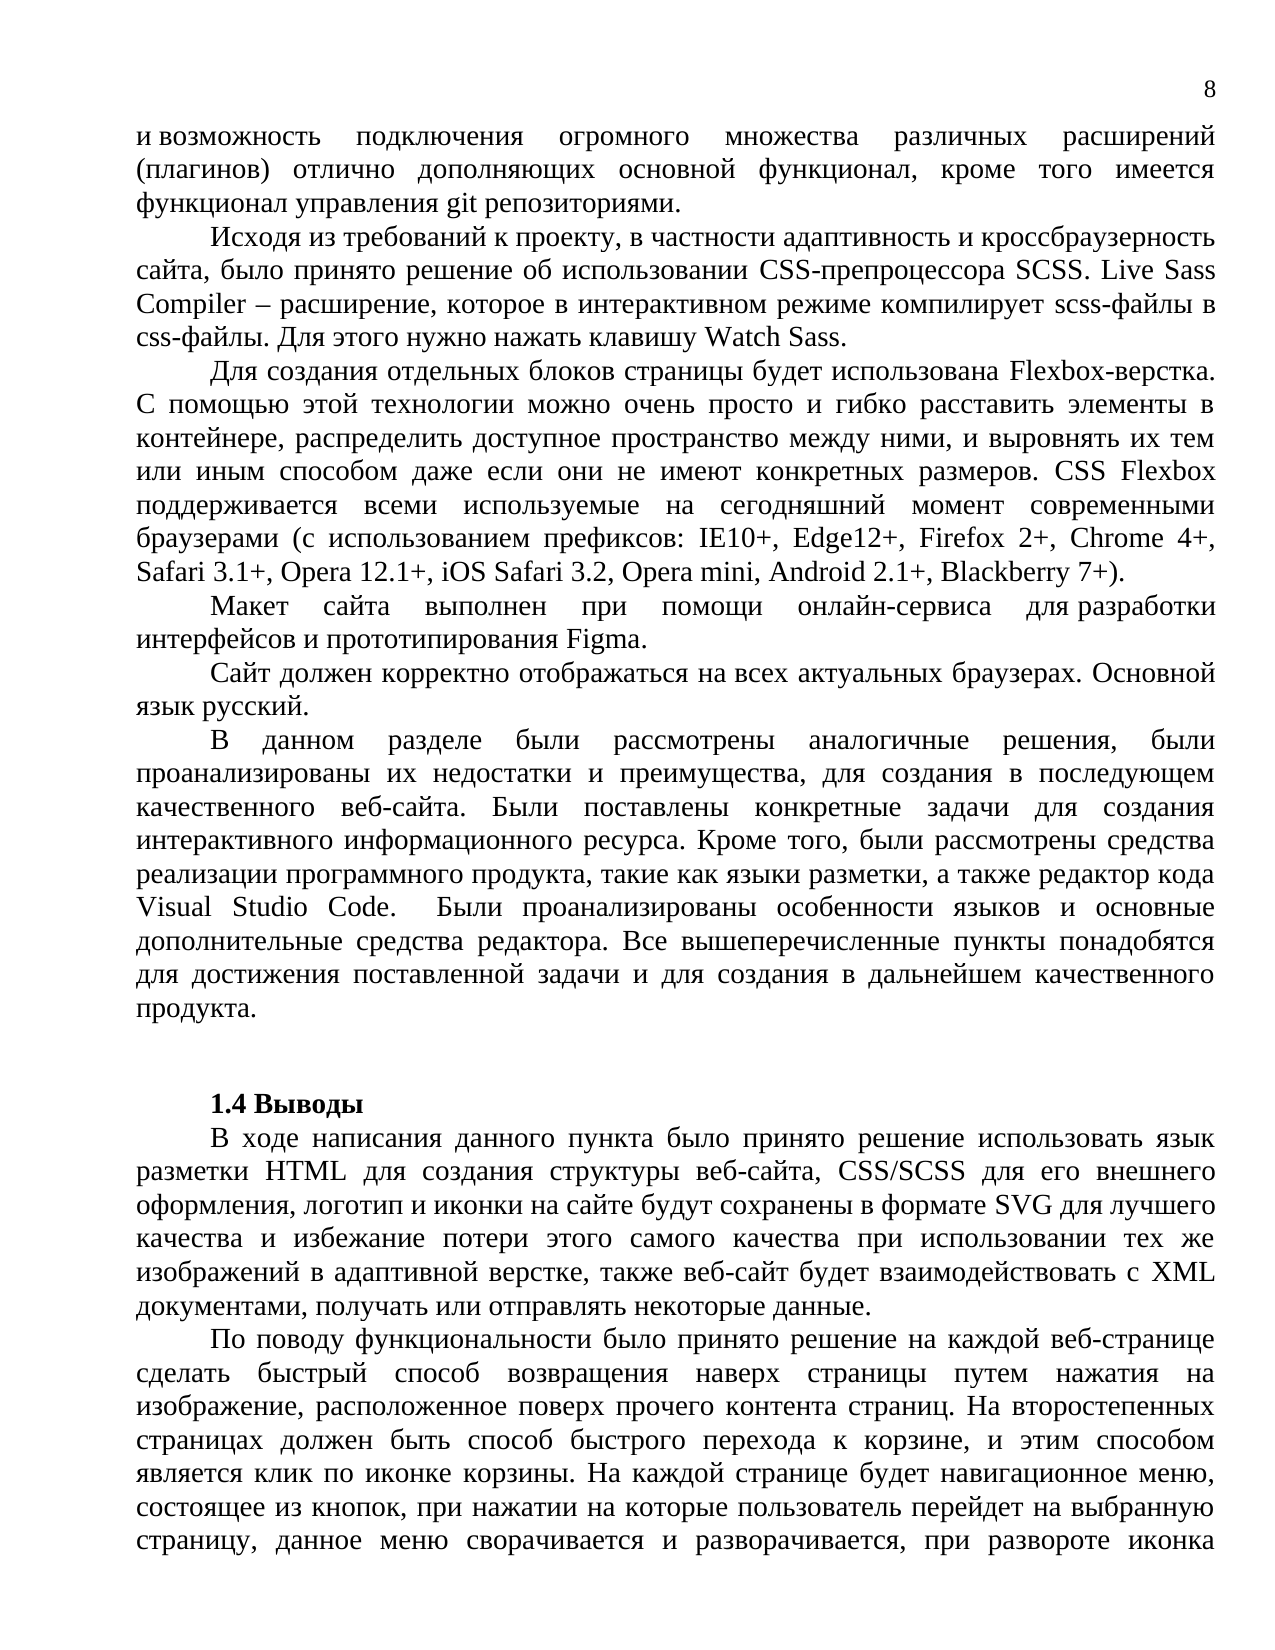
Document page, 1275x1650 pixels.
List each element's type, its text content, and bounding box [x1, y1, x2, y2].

list Выводы [210, 1086, 1216, 1120]
text Для создания отдельных блоков страницы будет использована Flexbox-верстка. С помощью этой технологии можно очень просто и гибко расставить элементы в контейнере, распределить доступное пространство между ними, и выровнять их тем или иным способом даже если они не имеют конкретных размеров. CSS Flexbox поддерживается всеми используемые на сегодняшний момент современными браузерами (с использованием префиксов: IE10+, Edge12+, Firefox 2+, Chrome 4+, Safari 3.1+, Opera 12.1+, iOS Safari 3.2, Opera mini, Android 2.1+, Blackberry 7+). [136, 353, 1216, 588]
text и возможность подключения огромного множества различных расширений (плагинов) отлично дополняющих основной функционал, кроме того имеется функционал управления git репозиториями. [136, 118, 1216, 219]
text В ходе написания данного пункта было принято решение использовать язык разметки HTML для создания структуры веб-сайта, CSS/SCSS для его внешнего оформления, логотип и иконки на сайте будут сохранены в формате SVG для лучшего качества и избежание потери этого самого качества при использовании тех же изображений в адаптивной верстке, также веб-сайт будет взаимодействовать с XML документами, получать или отправлять некоторые данные. [136, 1120, 1216, 1321]
text По поводу функциональности было принято решение на каждой веб-странице сделать быстрый способ возвращения наверх страницы путем нажатия на изображение, расположенное поверх прочего контента страниц. На второстепенных страницах должен быть способ быстрого перехода к корзине, и этим способом является клик по иконке корзины. На каждой странице будет навигационное меню, состоящее из кнопок, при нажатии на которые пользователь перейдет на выбранную страницу, данное меню сворачивается и разворачивается, при развороте иконка [136, 1321, 1216, 1556]
text Исходя из требований к проекту, в частности адаптивность и кроссбраузерность сайта, было принято решение об использовании CSS-препроцессора SCSS. Live Sass Compiler – расширение, которое в интерактивном режиме компилирует scss-файлы в css-файлы. Для этого нужно нажать клавишу Watch Sass. [136, 219, 1216, 353]
text Сайт должен корректно отображаться на всех актуальных браузерах. Основной язык русский. [136, 655, 1216, 722]
text В данном разделе были рассмотрены аналогичные решения, были проанализированы их недостатки и преимущества, для создания в последующем качественного веб-сайта. Были поставлены конкретные задачи для создания интерактивного информационного ресурса. Кроме того, были рассмотрены средства реализации программного продукта, такие как языки разметки, а также редактор кода Visual Studio Code. Были проанализированы особенности языков и основные дополнительные средства редактора. Все вышеперечисленные пункты понадобятся для достижения поставленной задачи и для создания в дальнейшем качественного продукта. [136, 722, 1216, 1024]
text Макет сайта выполнен при помощи онлайн-сервиса для разработки интерфейсов и прототипирования Figma. [136, 588, 1216, 655]
